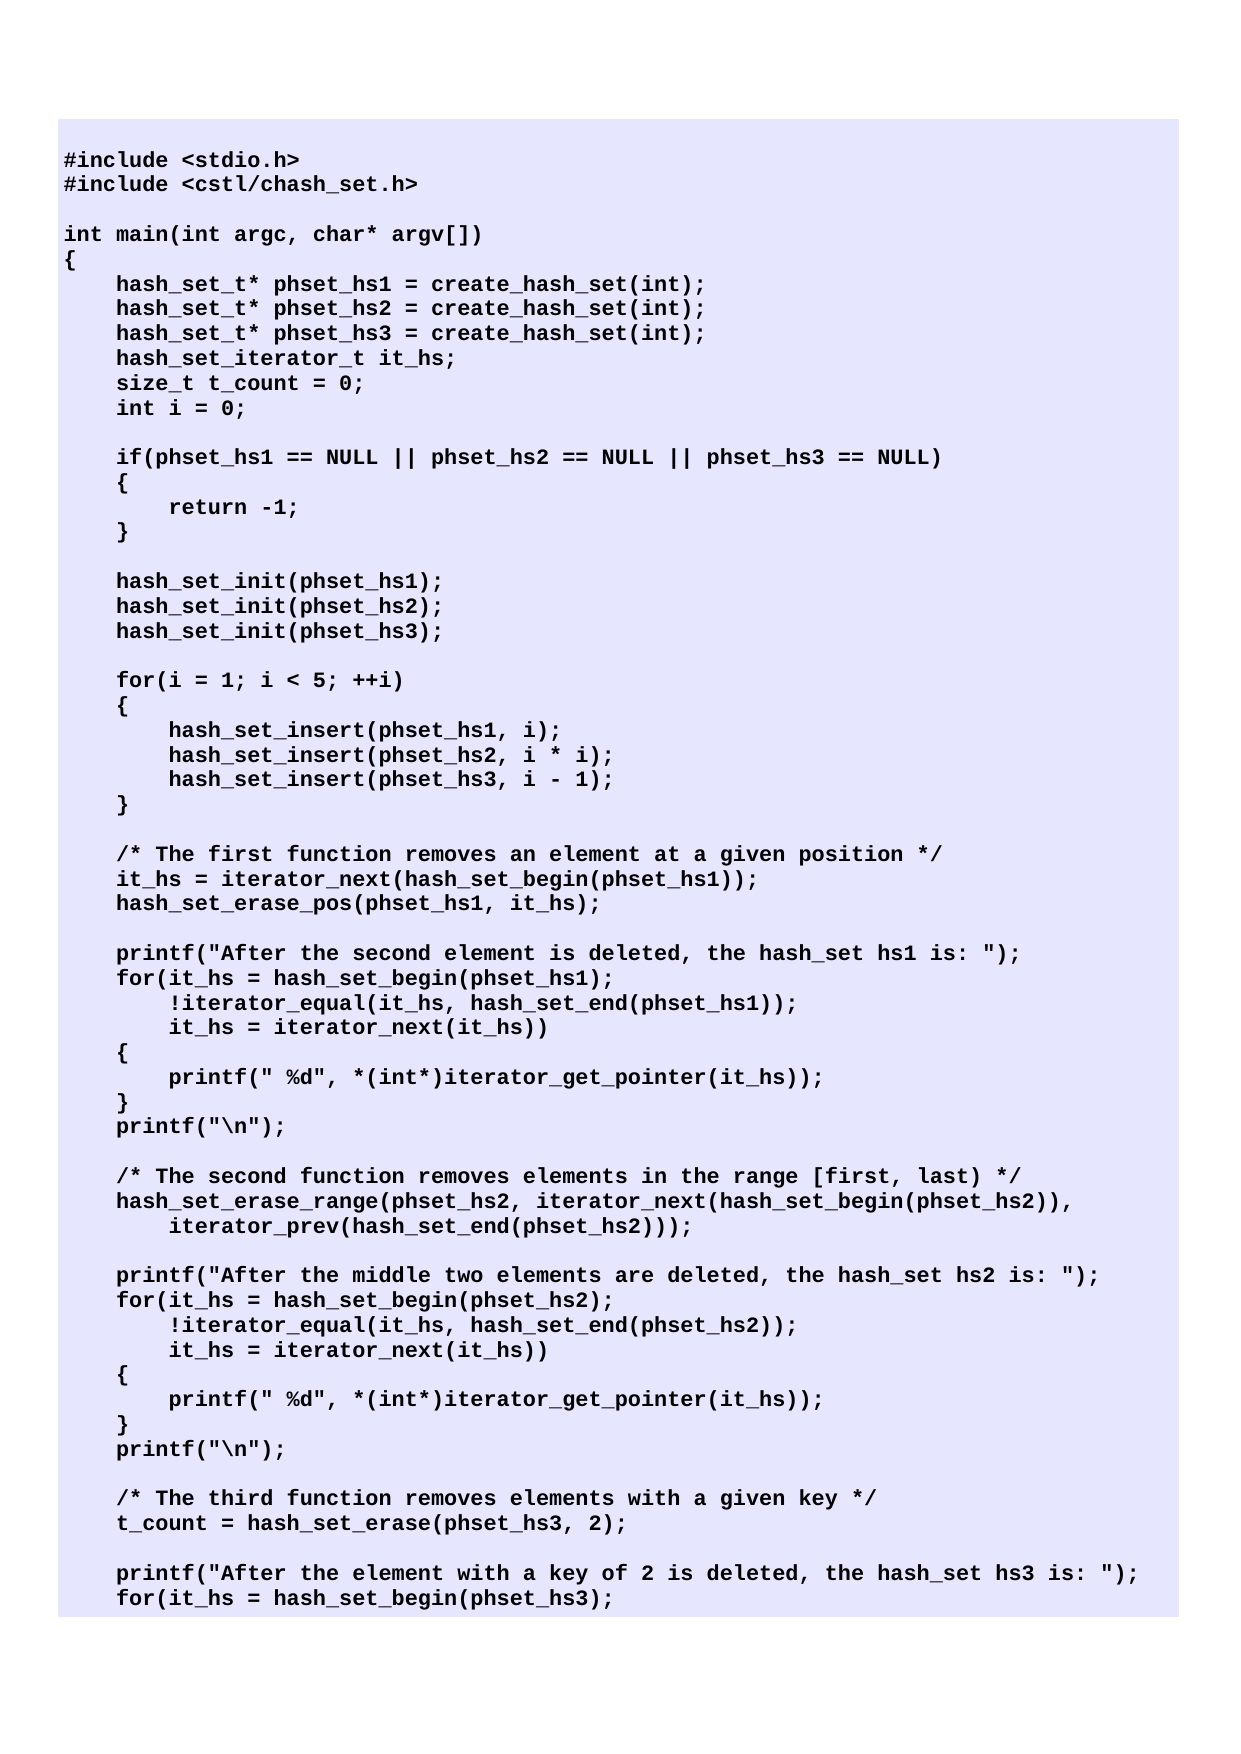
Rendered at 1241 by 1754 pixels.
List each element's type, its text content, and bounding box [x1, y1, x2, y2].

table_header #include <stdio.h> #include <cstl/chash_set.h> int main(int argc, char* argv[]) { hash_set_t* phset_hs1 = create_hash_set(int); hash_set_t* phset_hs2 = create_hash_set(int); hash_set_t* phset_hs3 = create_hash_set(int); hash_set_iterator_t it_hs; size_t t_count = 0; int i = 0; if(phset_hs1 == NULL || phset_hs2 == NULL || phset_hs3 == NULL) { return -1; } hash_set_init(phset_hs1); hash_set_init(phset_hs2); hash_set_init(phset_hs3); for(i = 1; i < 5; ++i) { hash_set_insert(phset_hs1, i); hash_set_insert(phset_hs2, i * i); hash_set_insert(phset_hs3, i - 1); } /* The first function removes an element at a given position */ it_hs = iterator_next(hash_set_begin(phset_hs1)); hash_set_erase_pos(phset_hs1, it_hs); printf("After the second element is deleted, the hash_set hs1 is: "); for(it_hs = hash_set_begin(phset_hs1); !iterator_equal(it_hs, hash_set_end(phset_hs1)); it_hs = iterator_next(it_hs)) { printf(" %d", *(int*)iterator_get_pointer(it_hs)); } printf("\n"); /* The second function removes elements in the range [first, last) */ hash_set_erase_range(phset_hs2, iterator_next(hash_set_begin(phset_hs2)), iterator_prev(hash_set_end(phset_hs2))); printf("After the middle two elements are deleted, the hash_set hs2 is: "); for(it_hs = hash_set_begin(phset_hs2); !iterator_equal(it_hs, hash_set_end(phset_hs2)); it_hs = iterator_next(it_hs)) { printf(" %d", *(int*)iterator_get_pointer(it_hs)); } printf("\n"); /* The third function removes elements with a given key */ t_count = hash_set_erase(phset_hs3, 2); printf("After the element with a key of 2 is deleted, the hash_set hs3 is: "); for(it_hs = hash_set_begin(phset_hs3); [58, 119, 1179, 1617]
